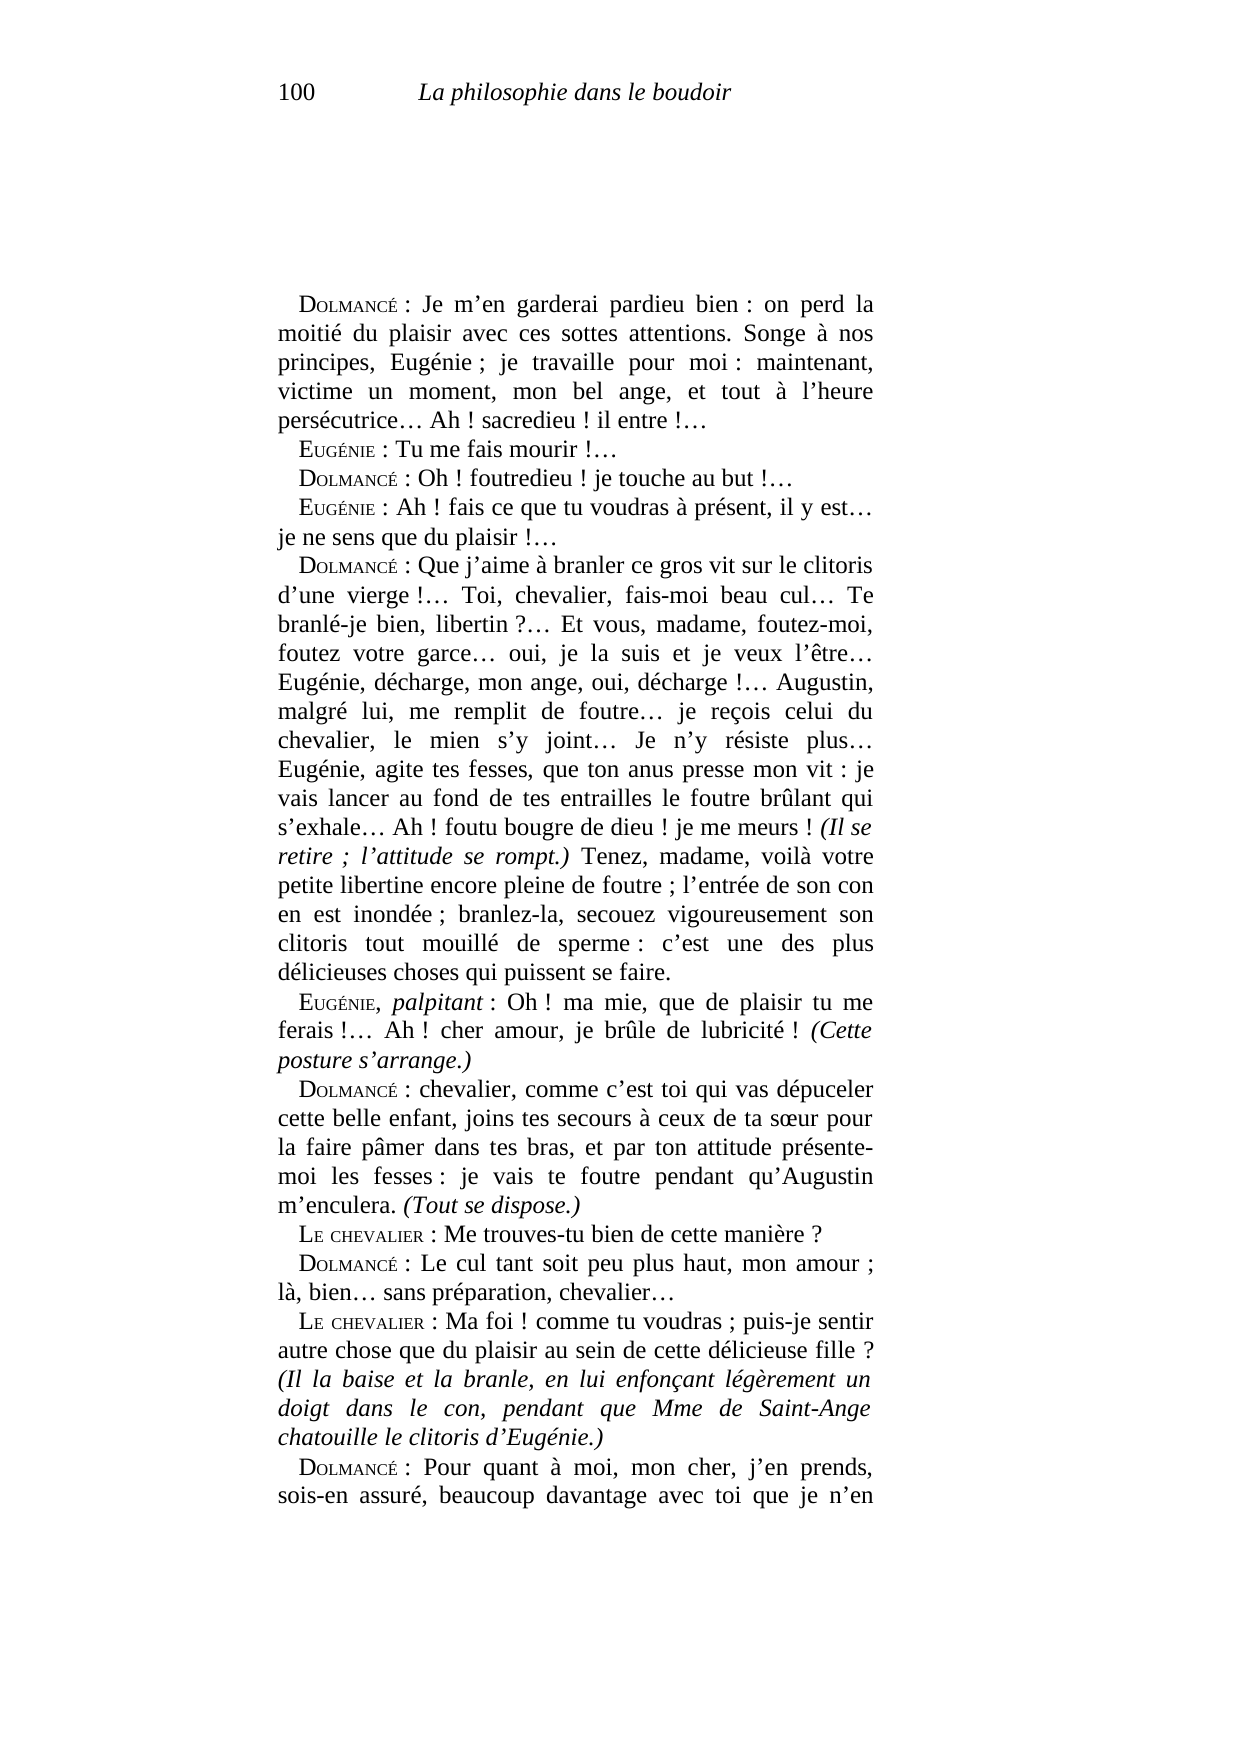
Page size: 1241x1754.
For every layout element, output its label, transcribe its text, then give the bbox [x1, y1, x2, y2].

text Dolmancé : chevalier, comme c’est toi qui vas dépuceler cette belle enfant, joins tes secours à ceux de ta sœur pour la faire pâmer dans tes bras, et par ton attitude présente-moi les fesses : je vais te foutre pendant qu’Augustin m’enculera. (Tout se dispose.) [278, 1073, 874, 1219]
text Eugénie, palpitant : Oh ! ma mie, que de plaisir tu me ferais !… Ah ! cher amour, je brûle de lubricité ! (Cette posture s’arrange.) [278, 986, 874, 1073]
text Le chevalier : Me trouves-tu bien de cette manière ? [278, 1219, 874, 1248]
text Dolmancé : Le cul tant soit peu plus haut, mon amour ; là, bien… sans préparation, chevalier… [278, 1248, 874, 1306]
text Dolmancé : Pour quant à moi, mon cher, j’en prends, sois-en assuré, beaucoup davantage avec toi que je n’en [278, 1451, 874, 1509]
text Dolmancé : Je m’en garderai pardieu bien : on perd la moitié du plaisir avec ces sottes attentions. Songe à nos principes, Eugénie ; je travaille pour moi : maintenant, victime un moment, mon bel ange, et tout à l’heure persécutrice… Ah ! sacredieu ! il entre !… [278, 289, 874, 434]
text Le chevalier : Ma foi ! comme tu voudras ; puis-je sentir autre chose que du plaisir au sein de cette délicieuse fille ? (Il la baise et la branle, en lui enfonçant légèrement un doigt dans le con, pendant que Mme de Saint-Ange chatouille le clitoris d’Eugénie.) [278, 1306, 874, 1451]
text Eugénie : Ah ! fais ce que tu voudras à présent, il y est… je ne sens que du plaisir !… [278, 492, 874, 550]
text Dolmancé : Oh ! foutredieu ! je touche au but !… [278, 463, 874, 492]
text Eugénie : Tu me fais mourir !… [278, 434, 874, 463]
text Dolmancé : Que j’aime à branler ce gros vit sur le clitoris d’une vierge !… Toi, chevalier, fais-moi beau cul… Te branlé-je bien, libertin ?… Et vous, madame, foutez-moi, foutez votre garce… oui, je la suis et je veux l’être… Eugénie, décharge, mon ange, oui, décharge !… Augustin, malgré lui, me remplit de foutre… je reçois celui du chevalier, le mien s’y joint… Je n’y résiste plus… Eugénie, agite tes fesses, que ton anus presse mon vit : je vais lancer au fond de tes entrailles le foutre brûlant qui s’exhale… Ah ! foutu bougre de dieu ! je me meurs ! (Il se retire ; l’attitude se rompt.) Tenez, madame, voilà votre petite libertine encore pleine de foutre ; l’entrée de son con en est inondée ; branlez-la, secouez vigoureusement son clitoris tout mouillé de sperme : c’est une des plus délicieuses choses qui puissent se faire. [278, 550, 874, 986]
